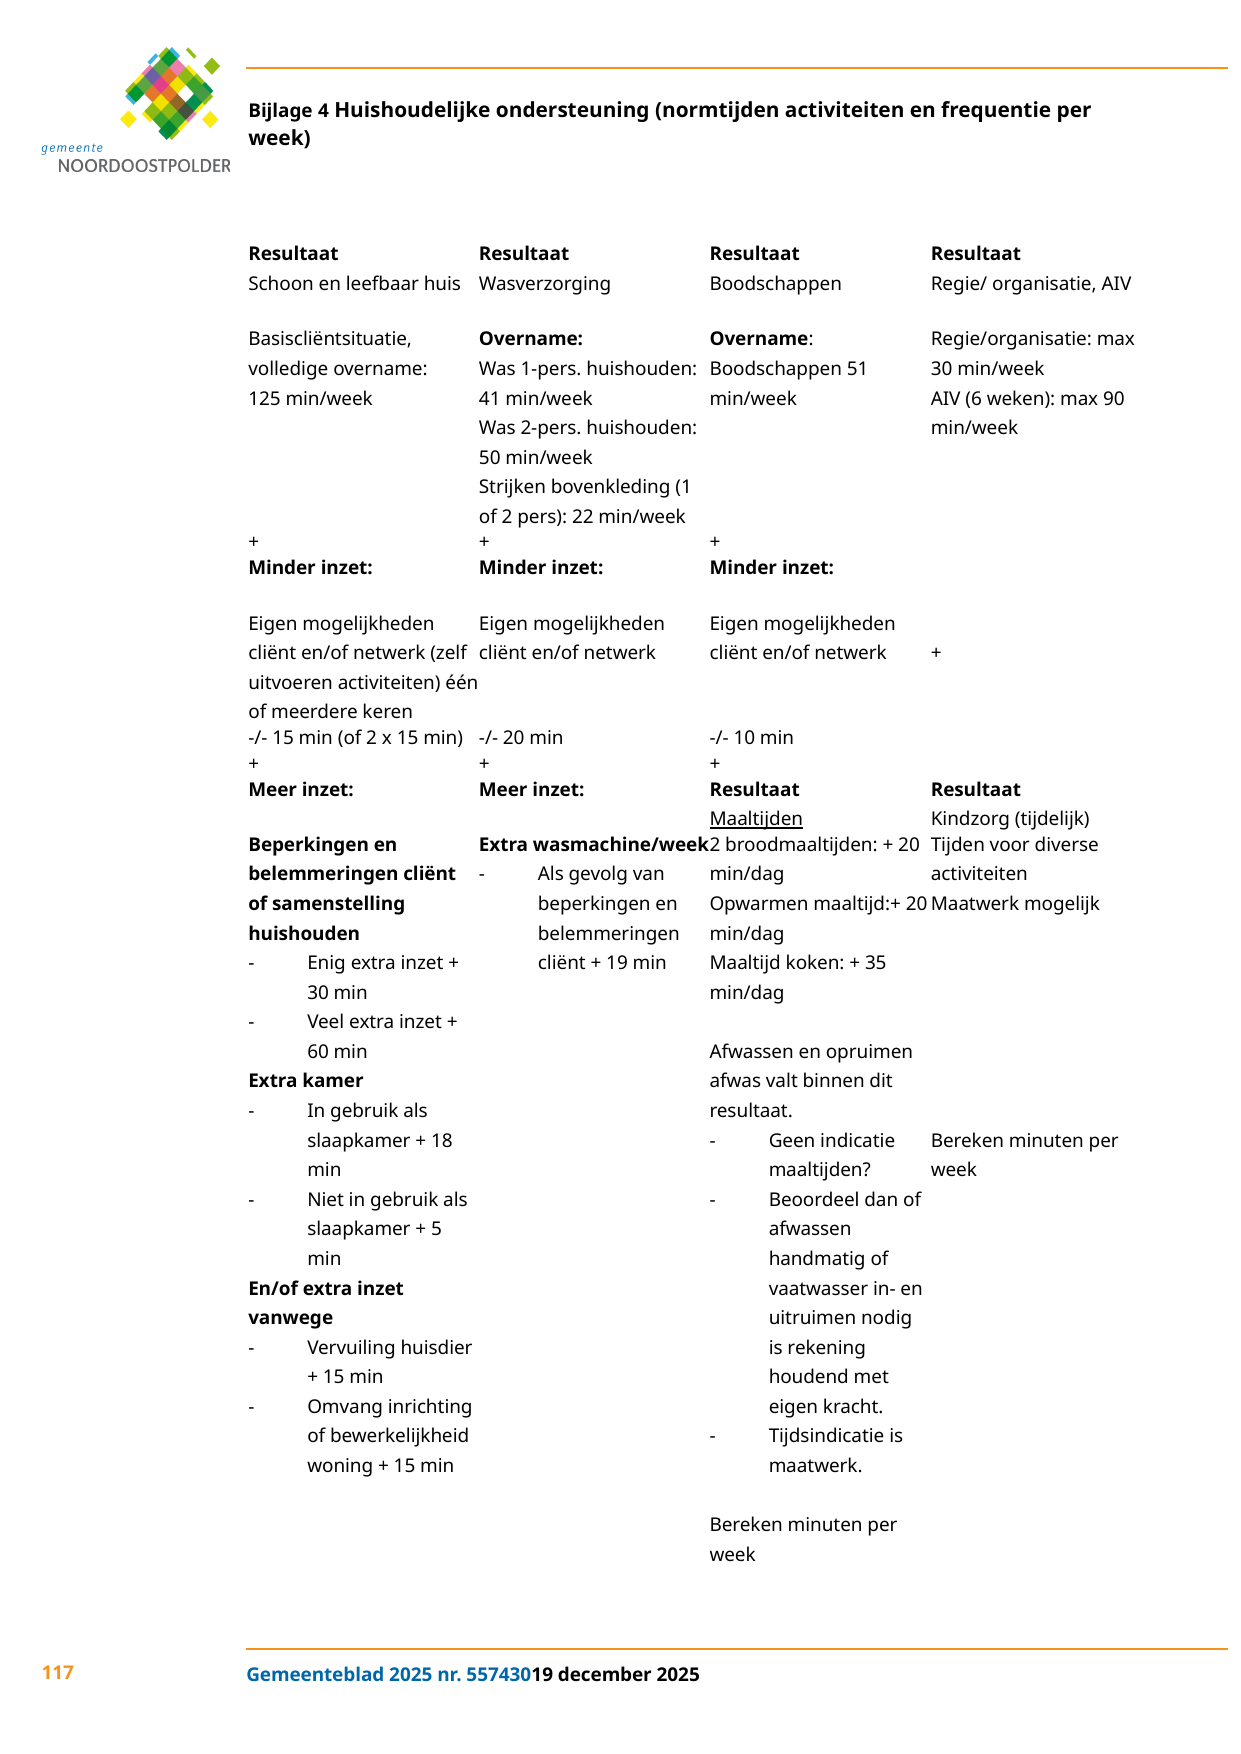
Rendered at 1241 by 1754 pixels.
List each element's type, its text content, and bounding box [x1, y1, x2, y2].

table_cell + [479, 529, 709, 554]
table_cell Overname: Boodschappen 51 min/week [709, 326, 931, 529]
table_cell Resultaat Kindzorg (tijdelijk) [931, 776, 1152, 831]
table_cell Regie/organisatie: max 30 min/week AIV (6 weken): max 90 min/week [931, 326, 1152, 529]
table_header Resultaat Schoon en leefbaar huis [248, 211, 479, 326]
table_cell + [709, 750, 931, 776]
table_cell Overname: Was 1-pers. huishouden: 41 min/week Was 2-pers. huishouden: 50 min/week Strijken bovenkleding (1 of 2 pers): 22 min/week [479, 326, 709, 529]
table_cell Resultaat Maaltijden [709, 776, 931, 831]
table_cell [931, 1567, 1152, 1592]
table_cell Eigen mogelijkheden cliënt en/of netwerk [709, 610, 931, 724]
table_cell [931, 555, 1152, 610]
table_cell [931, 529, 1152, 554]
table_cell + [248, 529, 479, 554]
table_cell [248, 1567, 479, 1592]
table_cell -/- 10 min [709, 724, 931, 750]
table_cell -/- 20 min [479, 724, 709, 750]
table_cell Eigen mogelijkheden cliënt en/of netwerk (zelf uitvoeren activiteiten) één of meerdere keren [248, 610, 479, 724]
table_cell Beperkingen en belemmeringen cliënt of samenstelling huishouden Enig extra inzet + 30 min Veel extra inzet + 60 min Extra kamer In gebruik als slaapkamer + 18 min Niet in gebruik als slaapkamer + 5 min En/of extra inzet vanwege Vervuiling huisdier + 15 min Omvang inrichting of bewerkelijkheid woning + 15 min [248, 831, 479, 1567]
text Bijlage 4 Huishoudelijke ondersteuning (normtijden activiteiten en frequentie per week) [248, 95, 1152, 152]
table_cell [931, 750, 1152, 776]
table_cell -/- 15 min (of 2 x 15 min) [248, 724, 479, 750]
table_cell [479, 1567, 709, 1592]
table_cell Extra wasmachine/week Als gevolg van beperkingen en belemmeringen cliënt + 19 min [479, 831, 709, 1567]
table_cell Basiscliëntsituatie, volledige overname: 125 min/week [248, 326, 479, 529]
table_cell + [709, 529, 931, 554]
table_header Resultaat Regie/ organisatie, AIV [931, 211, 1152, 326]
table_cell Tijden voor diverse activiteiten Maatwerk mogelijk Bereken minuten per week [931, 831, 1152, 1567]
table_cell Minder inzet: [248, 555, 479, 610]
table_cell Meer inzet: [248, 776, 479, 831]
table_header Resultaat Boodschappen [709, 211, 931, 326]
table_cell 2 broodmaaltijden: + 20 min/dag Opwarmen maaltijd:+ 20 min/dag Maaltijd koken: + 35 min/dag Afwassen en opruimen afwas valt binnen dit resultaat. Geen indicatie maaltijden? Beoordeel dan of afwassen handmatig of vaatwasser in- en uitruimen nodig is rekening houdend met eigen kracht. Tijdsindicatie is maatwerk. Bereken minuten per week [709, 831, 931, 1567]
table_cell [931, 724, 1152, 750]
table_cell [709, 1567, 931, 1592]
picture [41, 47, 231, 172]
table_header Resultaat Wasverzorging [479, 211, 709, 326]
table_cell Minder inzet: [479, 555, 709, 610]
table_cell + [479, 750, 709, 776]
table_cell Meer inzet: [479, 776, 709, 831]
table_cell Minder inzet: [709, 555, 931, 610]
table_cell Eigen mogelijkheden cliënt en/of netwerk [479, 610, 709, 724]
table_cell + [931, 610, 1152, 724]
table_cell + [248, 750, 479, 776]
